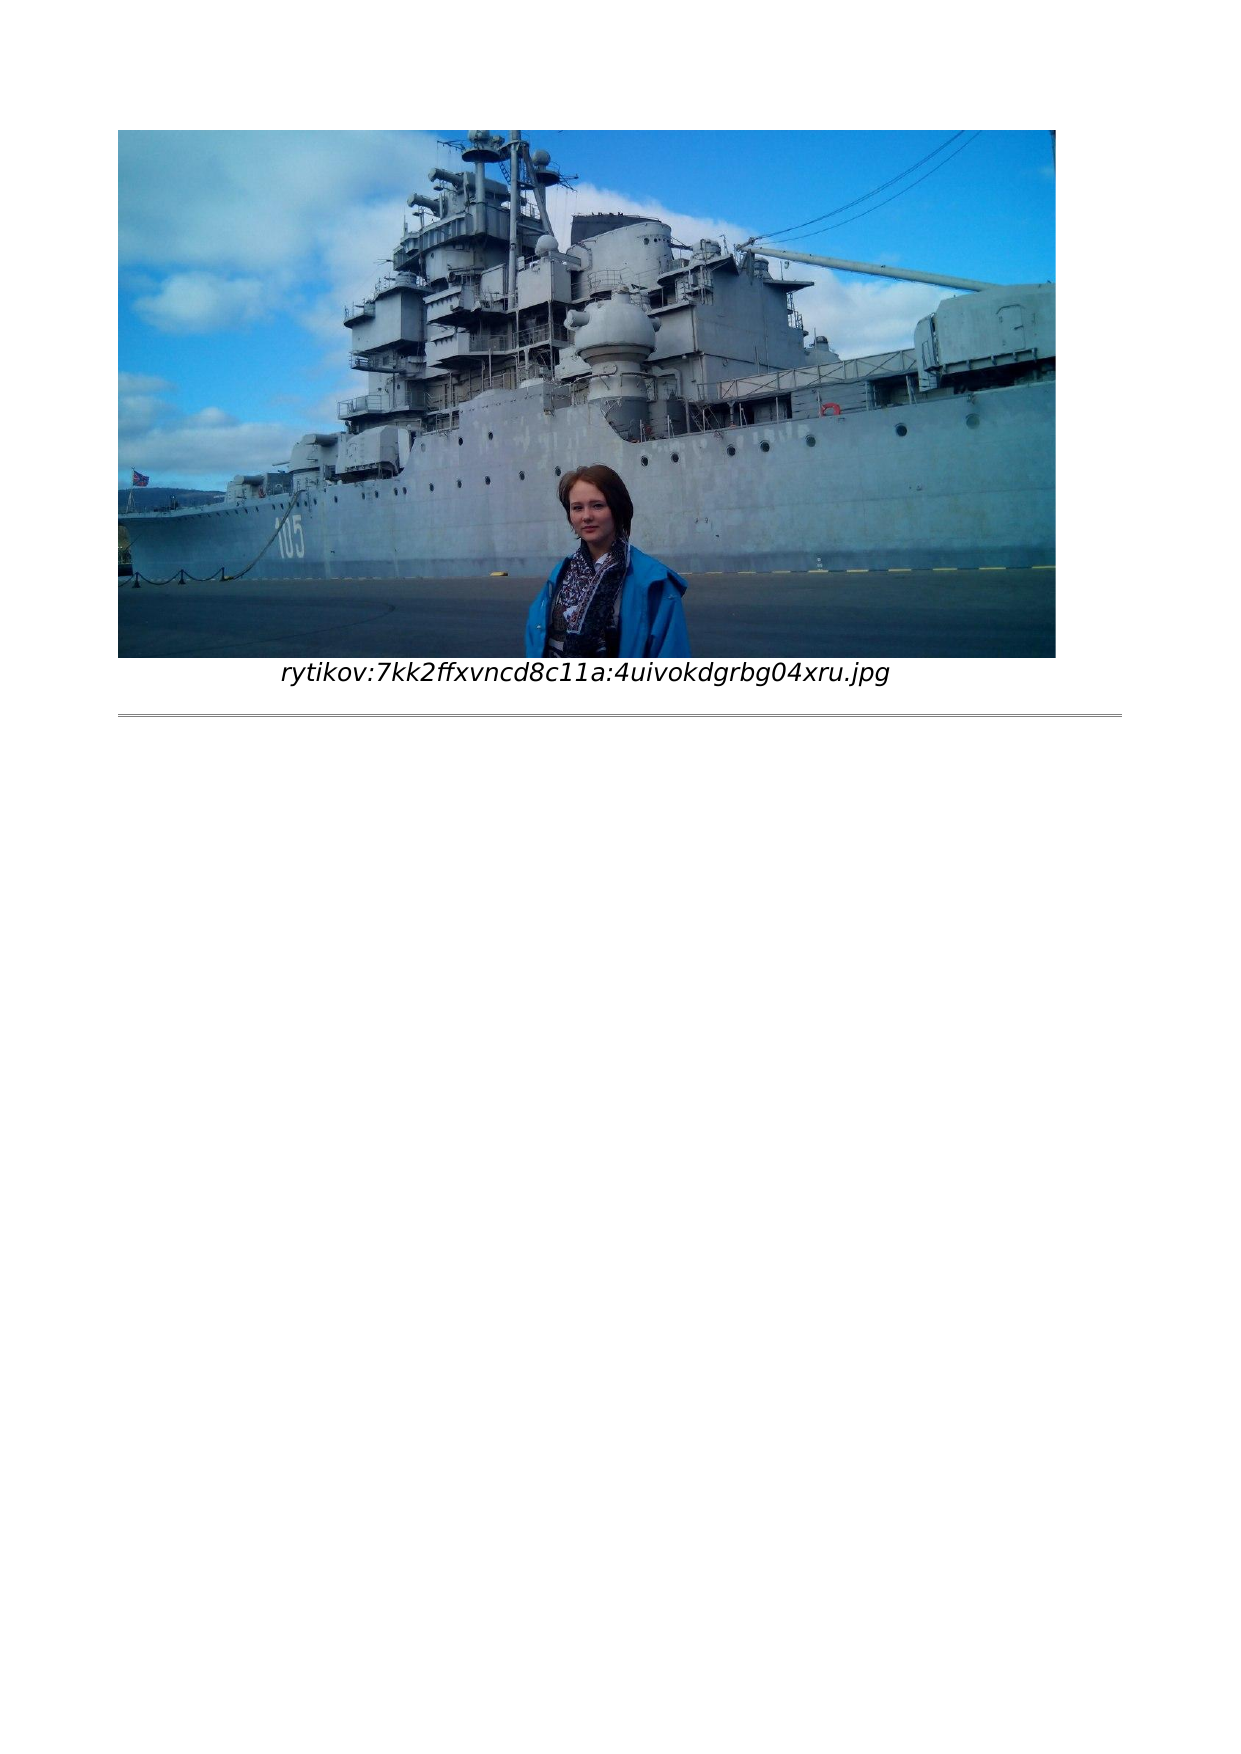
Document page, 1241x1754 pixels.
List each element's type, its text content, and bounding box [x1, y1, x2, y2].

picture [118, 130, 1056, 658]
text rytikov:7kk2ffxvncd8c11a:4uivokdgrbg04xru.jpg [118, 658, 1056, 687]
picture [1043, 636, 1056, 658]
